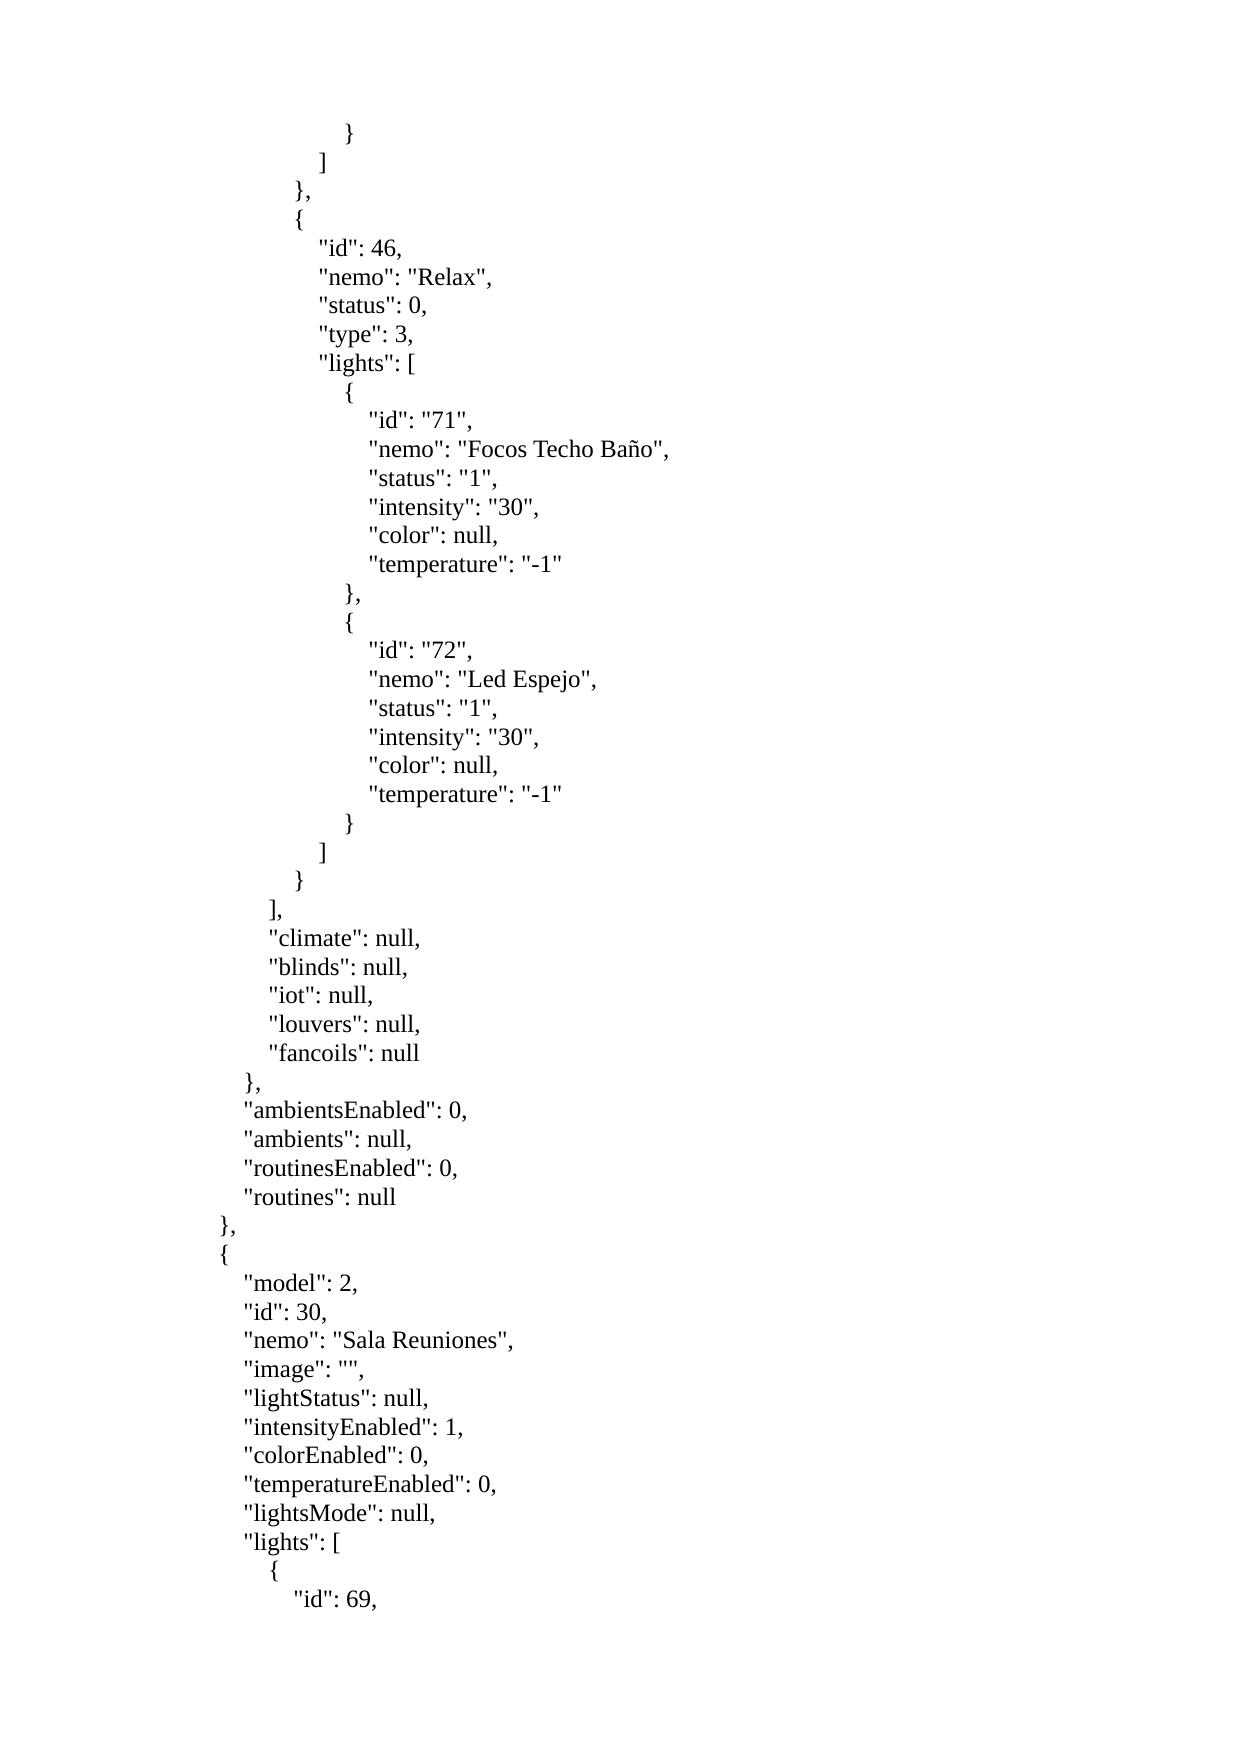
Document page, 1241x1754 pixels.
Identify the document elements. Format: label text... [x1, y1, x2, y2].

text "status": "1", [118, 463, 1122, 492]
text "routines": null [118, 1182, 1122, 1211]
text "intensityEnabled": 1, [118, 1412, 1122, 1441]
text "status": 0, [118, 291, 1122, 319]
text "id": "71", [118, 406, 1122, 434]
text }, [118, 1067, 1122, 1096]
text ], [118, 894, 1122, 923]
text "intensity": "30", [118, 722, 1122, 751]
text "blinds": null, [118, 952, 1122, 981]
text "lightStatus": null, [118, 1383, 1122, 1412]
text "iot": null, [118, 981, 1122, 1009]
text "id": 69, [118, 1584, 1122, 1613]
text } [118, 808, 1122, 837]
text }, [118, 578, 1122, 607]
text "status": "1", [118, 693, 1122, 722]
text } [118, 866, 1122, 894]
text "colorEnabled": 0, [118, 1441, 1122, 1469]
text { [118, 377, 1122, 406]
text "temperature": "-1" [118, 779, 1122, 808]
text "id": 30, [118, 1297, 1122, 1326]
text "lights": [ [118, 348, 1122, 377]
text "ambients": null, [118, 1124, 1122, 1153]
text "intensity": "30", [118, 492, 1122, 521]
text "type": 3, [118, 319, 1122, 348]
text "color": null, [118, 521, 1122, 549]
text "louvers": null, [118, 1009, 1122, 1038]
text "climate": null, [118, 923, 1122, 952]
text "temperatureEnabled": 0, [118, 1469, 1122, 1498]
text "temperature": "-1" [118, 549, 1122, 578]
text { [118, 204, 1122, 233]
text "routinesEnabled": 0, [118, 1153, 1122, 1182]
text ] [118, 837, 1122, 866]
text "fancoils": null [118, 1038, 1122, 1067]
text "lights": [ [118, 1527, 1122, 1556]
text { [118, 1556, 1122, 1584]
text "nemo": "Sala Reuniones", [118, 1326, 1122, 1354]
text ] [118, 147, 1122, 176]
text "nemo": "Led Espejo", [118, 664, 1122, 693]
text "nemo": "Relax", [118, 262, 1122, 291]
text "id": "72", [118, 636, 1122, 664]
text "lightsMode": null, [118, 1498, 1122, 1527]
text { [118, 607, 1122, 636]
text "ambientsEnabled": 0, [118, 1096, 1122, 1124]
text }, [118, 1211, 1122, 1239]
text "id": 46, [118, 233, 1122, 262]
text "nemo": "Focos Techo Baño", [118, 434, 1122, 463]
text }, [118, 176, 1122, 204]
text "image": "", [118, 1354, 1122, 1383]
text } [118, 118, 1122, 147]
text "model": 2, [118, 1268, 1122, 1297]
text "color": null, [118, 751, 1122, 779]
text { [118, 1239, 1122, 1268]
